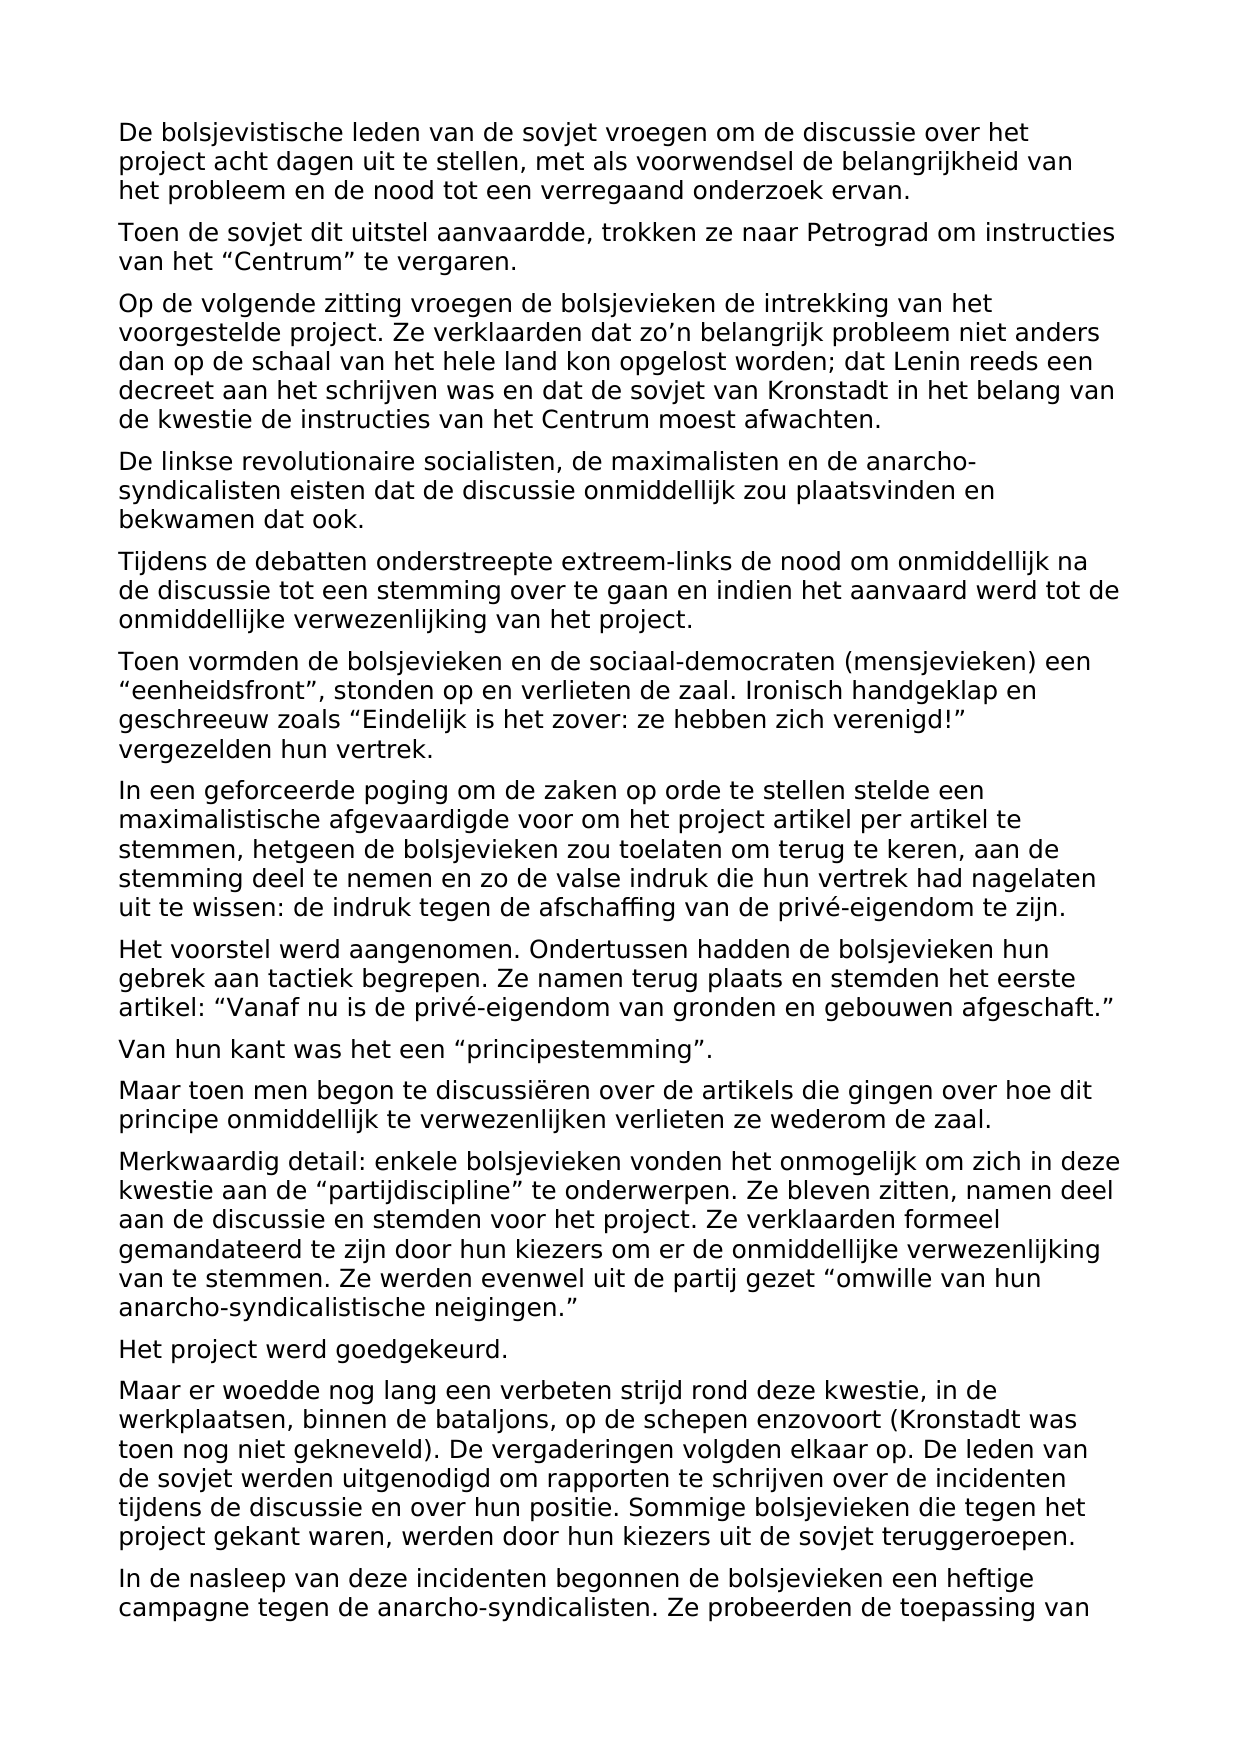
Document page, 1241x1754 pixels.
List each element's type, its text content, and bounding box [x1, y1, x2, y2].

text De bolsjevistische leden van de sovjet vroegen om de discussie over het project acht dagen uit te stellen, met als voorwendsel de belangrijkheid van het probleem en de nood tot een verregaand onderzoek ervan. [118, 118, 1122, 206]
text Merkwaardig detail: enkele bolsjevieken vonden het onmogelijk om zich in deze kwestie aan de “partijdiscipline” te onderwerpen. Ze bleven zitten, namen deel aan de discussie en stemden voor het project. Ze verklaarden formeel gemandateerd te zijn door hun kiezers om er de onmiddellijke verwezenlijking van te stemmen. Ze werden evenwel uit de partij gezet “omwille van hun anarcho-syndicalistische neigingen.” [118, 1147, 1122, 1322]
text Maar er woedde nog lang een verbeten strijd rond deze kwestie, in de werkplaatsen, binnen de bataljons, op de schepen enzovoort (Kronstadt was toen nog niet gekneveld). De vergaderingen volgden elkaar op. De leden van de sovjet werden uitgenodigd om rapporten te schrijven over de incidenten tijdens de discussie en over hun positie. Sommige bolsjevieken die tegen het project gekant waren, werden door hun kiezers uit de sovjet teruggeroepen. [118, 1376, 1122, 1551]
text Maar toen men begon te discussiëren over de artikels die gingen over hoe dit principe onmiddellijk te verwezenlijken verlieten ze wederom de zaal. [118, 1076, 1122, 1135]
text Tijdens de debatten onderstreepte extreem-links de nood om onmiddellijk na de discussie tot een stemming over te gaan en indien het aanvaard werd tot de onmiddellijke verwezenlijking van het project. [118, 547, 1122, 635]
text In de nasleep van deze incidenten begonnen de bolsjevieken een heftige campagne tegen de anarcho-syndicalisten. Ze probeerden de toepassing van [118, 1564, 1122, 1622]
text Toen de sovjet dit uitstel aanvaardde, trokken ze naar Petrograd om instructies van het “Centrum” te vergaren. [118, 218, 1122, 276]
text In een geforceerde poging om de zaken op orde te stellen stelde een maximalistische afgevaardigde voor om het project artikel per artikel te stemmen, hetgeen de bolsjevieken zou toelaten om terug te keren, aan de stemming deel te nemen en zo de valse indruk die hun vertrek had nagelaten uit te wissen: de indruk tegen de afschaffing van de privé-eigendom te zijn. [118, 776, 1122, 922]
text Toen vormden de bolsjevieken en de sociaal-democraten (mensjevieken) een “eenheidsfront”, stonden op en verlieten de zaal. Ironisch handgeklap en geschreeuw zoals “Eindelijk is het zover: ze hebben zich verenigd!” vergezelden hun vertrek. [118, 647, 1122, 764]
text Op de volgende zitting vroegen de bolsjevieken de intrekking van het voorgestelde project. Ze verklaarden dat zo’n belangrijk probleem niet anders dan op de schaal van het hele land kon opgelost worden; dat Lenin reeds een decreet aan het schrijven was en dat de sovjet van Kronstadt in het belang van de kwestie de instructies van het Centrum moest afwachten. [118, 289, 1122, 435]
text De linkse revolutionaire socialisten, de maximalisten en de anarcho-syndicalisten eisten dat de discussie onmiddellijk zou plaatsvinden en bekwamen dat ook. [118, 447, 1122, 535]
text Van hun kant was het een “principestemming”. [118, 1035, 1122, 1064]
text Het voorstel werd aangenomen. Ondertussen hadden de bolsjevieken hun gebrek aan tactiek begrepen. Ze namen terug plaats en stemden het eerste artikel: “Vanaf nu is de privé-eigendom van gronden en gebouwen afgeschaft.” [118, 935, 1122, 1022]
text Het project werd goedgekeurd. [118, 1335, 1122, 1364]
